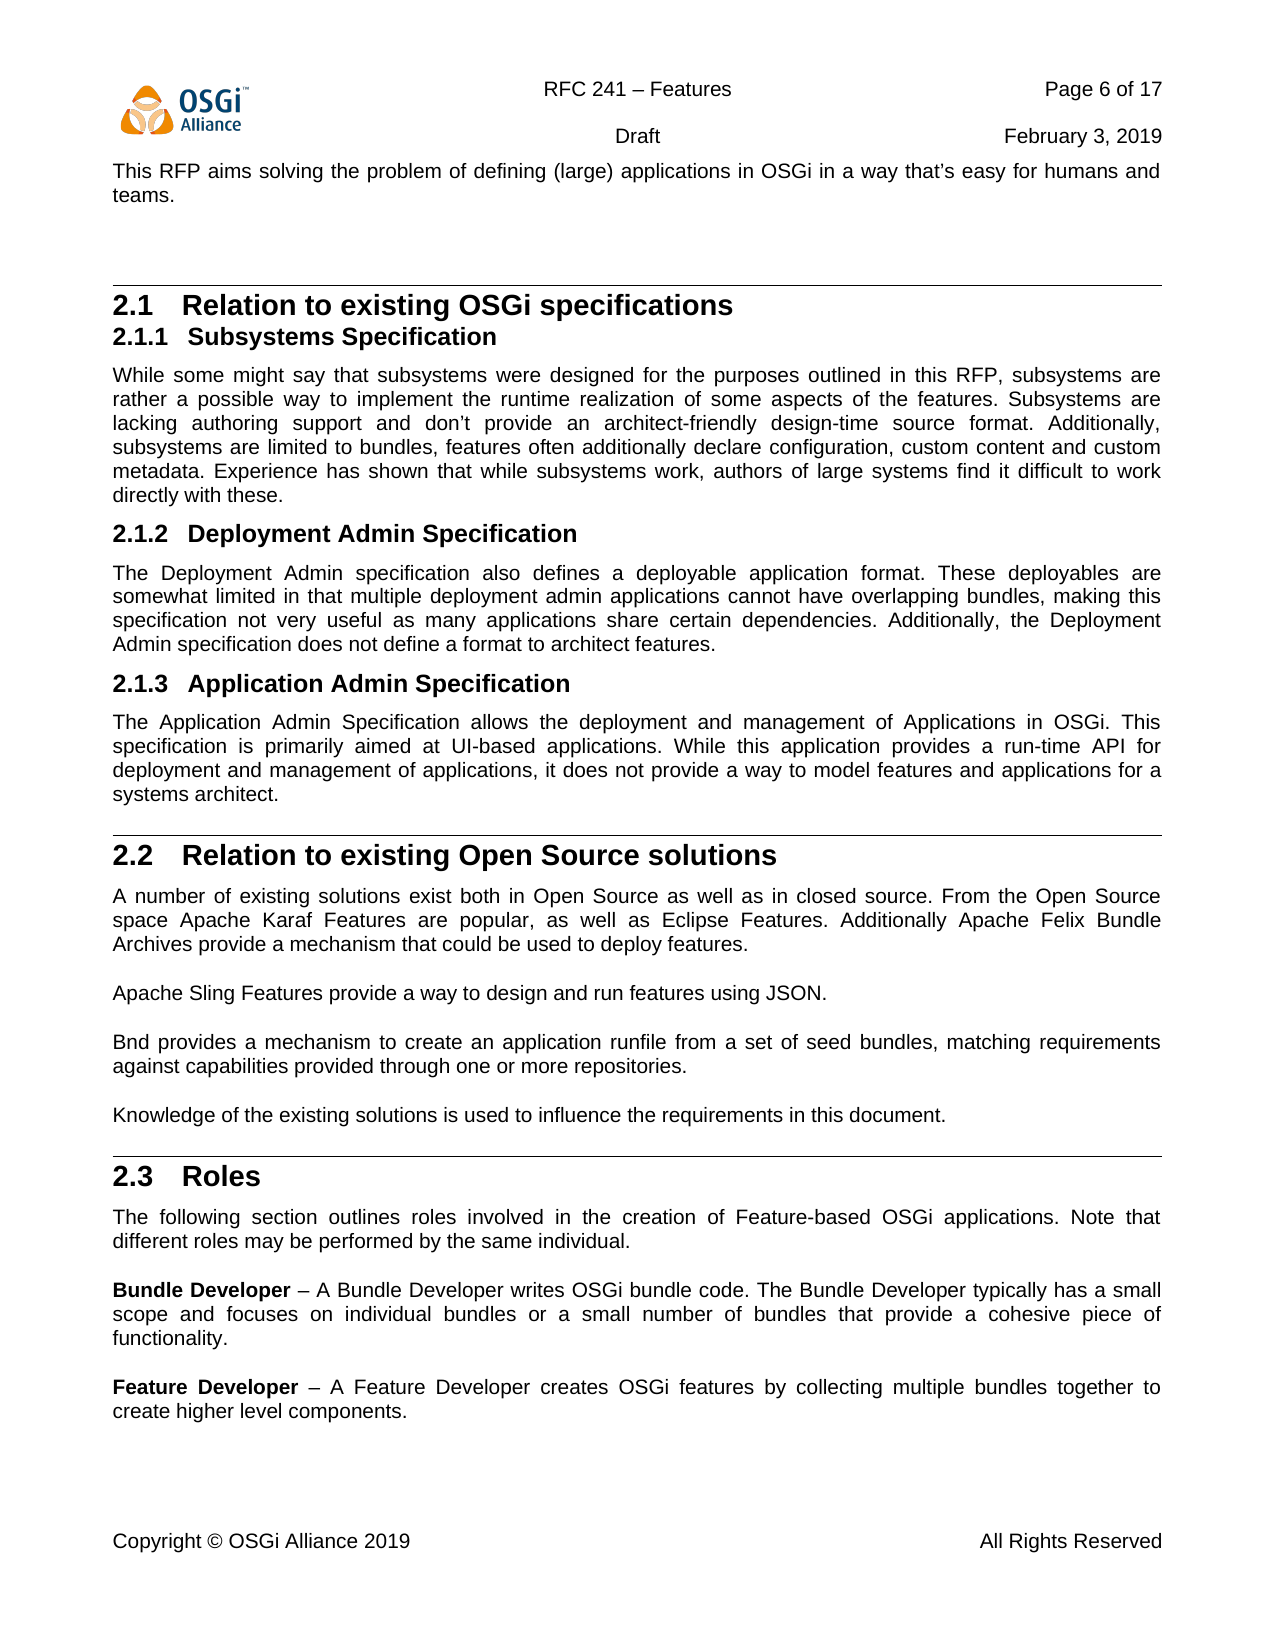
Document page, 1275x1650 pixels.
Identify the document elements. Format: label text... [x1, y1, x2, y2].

text Knowledge of the existing solutions is used to influence the requirements in this document. [112, 1103, 1162, 1127]
subtitle Relation to existing OSGi specifications [112, 286, 1162, 322]
subtitle Subsystems Specification [112, 322, 1162, 350]
text Bnd provides a mechanism to create an application runfile from a set of seed bundles, matching requirements against capabilities provided through one or more repositories. [112, 1030, 1162, 1078]
text This RFP aims solving the problem of defining (large) applications in OSGi in a way that’s easy for humans and teams. [112, 159, 1162, 207]
text The Application Admin Specification allows the deployment and management of Applications in OSGi. This specification is primarily aimed at UI-based applications. While this application provides a run-time API for deployment and management of applications, it does not provide a way to model features and applications for a systems architect. [112, 710, 1162, 806]
text Apache Sling Features provide a way to design and run features using JSON. [112, 981, 1162, 1005]
text Feature Developer – A Feature Developer creates OSGi features by collecting multiple bundles together to create higher level components. [112, 1375, 1162, 1423]
picture [113, 78, 257, 142]
subtitle Application Admin Specification [112, 669, 1162, 697]
text The Deployment Admin specification also defines a deployable application format. These deployables are somewhat limited in that multiple deployment admin applications cannot have overlapping bundles, making this specification not very useful as many applications share certain dependencies. Additionally, the Deployment Admin specification does not define a format to architect features. [112, 560, 1162, 656]
text While some might say that subsystems were designed for the purposes outlined in this RFP, subsystems are rather a possible way to implement the runtime realization of some aspects of the features. Subsystems are lacking authoring support and don’t provide an architect-friendly design-time source format. Additionally, subsystems are limited to bundles, features often additionally declare configuration, custom content and custom metadata. Experience has shown that while subsystems work, authors of large systems find it difficult to work directly with these. [112, 363, 1162, 507]
text The following section outlines roles involved in the creation of Feature-based OSGi applications. Note that different roles may be performed by the same individual. [112, 1205, 1162, 1253]
text Bundle Developer – A Bundle Developer writes OSGi bundle code. The Bundle Developer typically has a small scope and focuses on individual bundles or a small number of bundles that provide a cohesive piece of functionality. [112, 1278, 1162, 1350]
subtitle Relation to existing Open Source solutions [112, 836, 1162, 872]
text A number of existing solutions exist both in Open Source as well as in closed source. From the Open Source space Apache Karaf Features are popular, as well as Eclipse Features. Additionally Apache Felix Bundle Archives provide a mechanism that could be used to deploy features. [112, 884, 1162, 956]
subtitle Deployment Admin Specification [112, 519, 1162, 548]
subtitle Roles [112, 1157, 1162, 1193]
